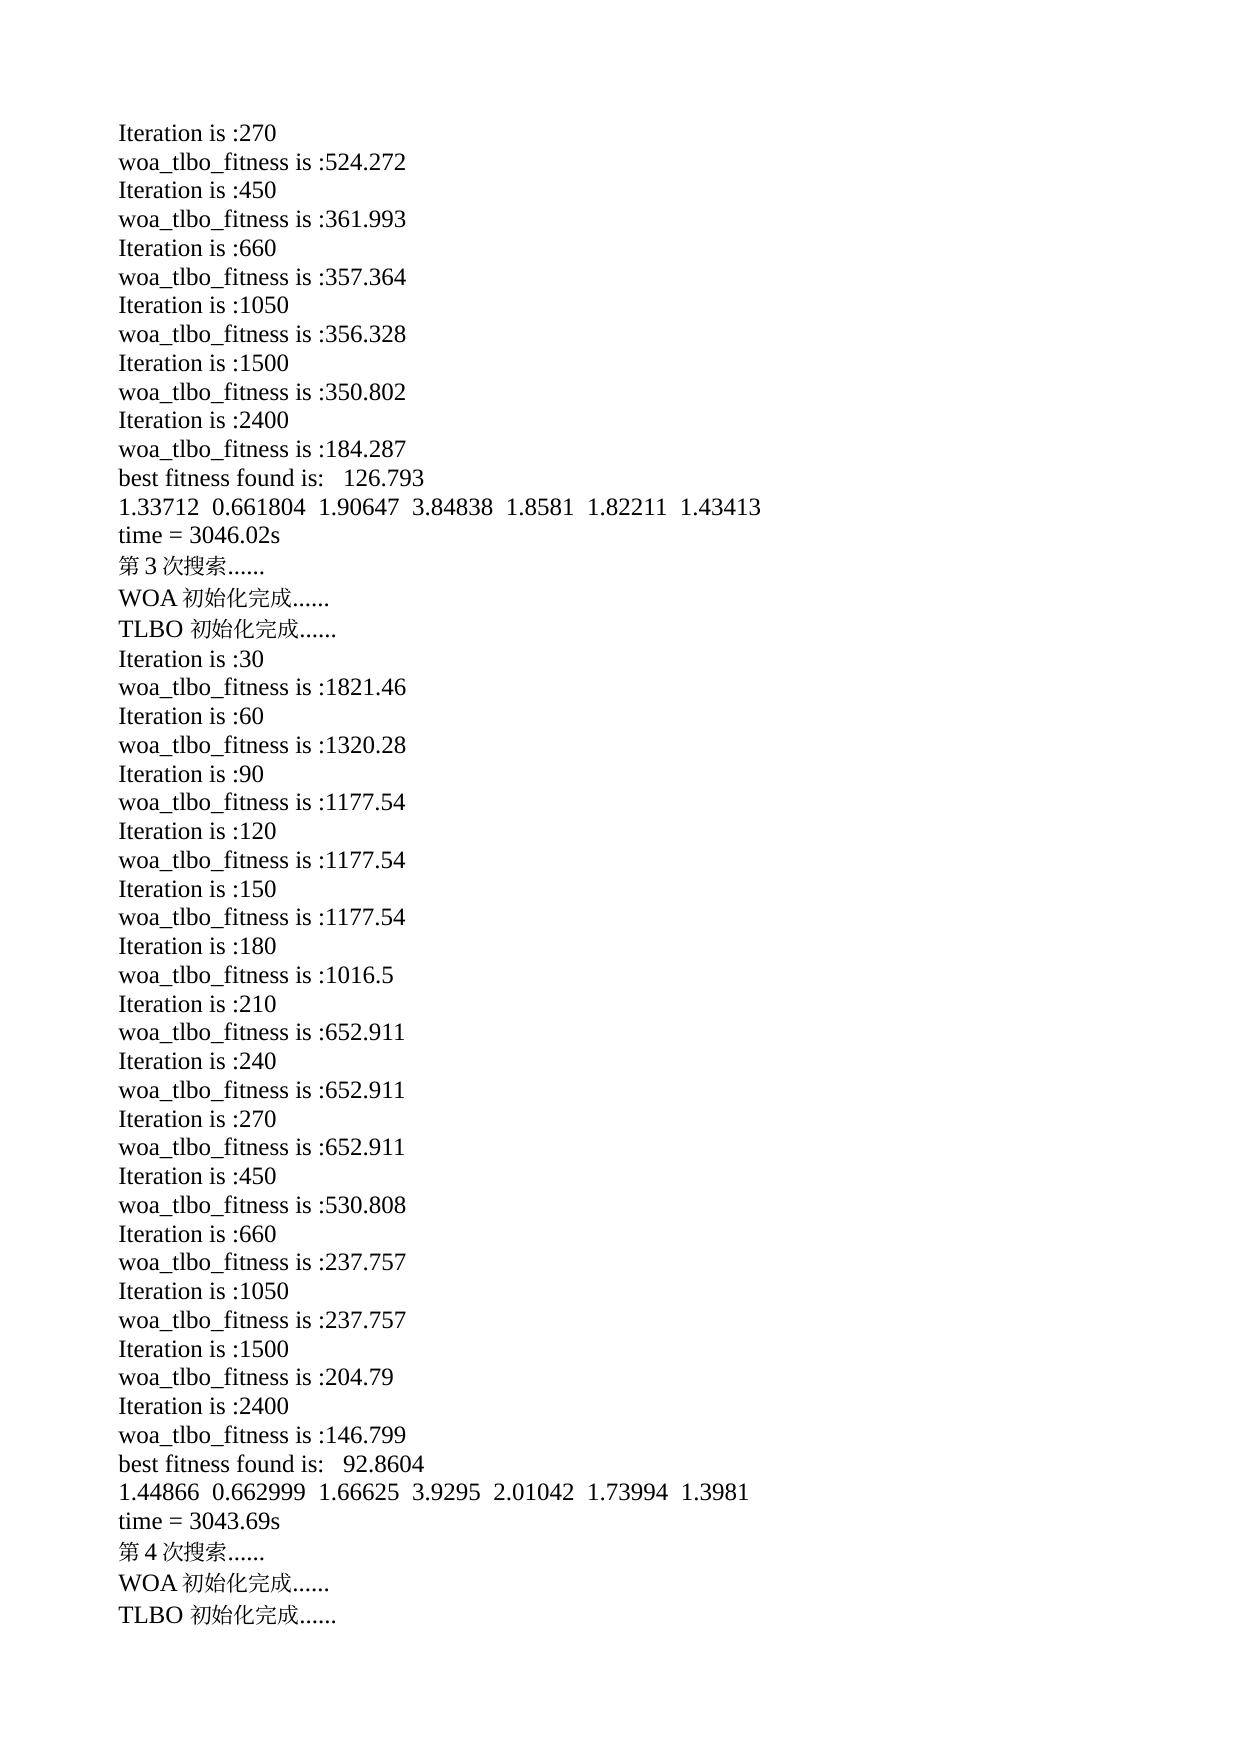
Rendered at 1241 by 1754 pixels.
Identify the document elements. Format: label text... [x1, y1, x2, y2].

text Iteration is :90 [118, 759, 1122, 787]
text Iteration is :660 [118, 233, 1122, 262]
text Iteration is :210 [118, 989, 1122, 1017]
text woa_tlbo_fitness is :652.911 [118, 1075, 1122, 1104]
text woa_tlbo_fitness is :1821.46 [118, 672, 1122, 701]
text time = 3043.69s [118, 1506, 1122, 1535]
text Iteration is :450 [118, 1161, 1122, 1190]
text woa_tlbo_fitness is :356.328 [118, 319, 1122, 348]
text best fitness found is: 126.793 [118, 463, 1122, 492]
text woa_tlbo_fitness is :652.911 [118, 1132, 1122, 1161]
text woa_tlbo_fitness is :1177.54 [118, 845, 1122, 874]
text WOA 初始化完成...... [118, 581, 1122, 612]
text Iteration is :270 [118, 118, 1122, 147]
text woa_tlbo_fitness is :530.808 [118, 1190, 1122, 1219]
text woa_tlbo_fitness is :652.911 [118, 1017, 1122, 1046]
text Iteration is :2400 [118, 406, 1122, 434]
text TLBO 初始化完成...... [118, 612, 1122, 644]
text time = 3046.02s [118, 521, 1122, 549]
text woa_tlbo_fitness is :361.993 [118, 204, 1122, 233]
text woa_tlbo_fitness is :524.272 [118, 147, 1122, 176]
text Iteration is :120 [118, 816, 1122, 845]
text Iteration is :660 [118, 1219, 1122, 1247]
text Iteration is :450 [118, 176, 1122, 204]
text woa_tlbo_fitness is :237.757 [118, 1247, 1122, 1276]
text woa_tlbo_fitness is :1016.5 [118, 960, 1122, 989]
text 1.33712 0.661804 1.90647 3.84838 1.8581 1.82211 1.43413 [118, 492, 1122, 521]
text 第3次搜索...... [118, 549, 1122, 581]
text Iteration is :150 [118, 874, 1122, 902]
text woa_tlbo_fitness is :204.79 [118, 1362, 1122, 1391]
text woa_tlbo_fitness is :1177.54 [118, 902, 1122, 931]
text Iteration is :60 [118, 701, 1122, 730]
text woa_tlbo_fitness is :350.802 [118, 377, 1122, 406]
text Iteration is :1500 [118, 348, 1122, 377]
text 1.44866 0.662999 1.66625 3.9295 2.01042 1.73994 1.3981 [118, 1477, 1122, 1506]
text Iteration is :2400 [118, 1391, 1122, 1420]
text woa_tlbo_fitness is :237.757 [118, 1305, 1122, 1334]
text woa_tlbo_fitness is :357.364 [118, 262, 1122, 291]
text TLBO 初始化完成...... [118, 1598, 1122, 1629]
text Iteration is :180 [118, 931, 1122, 960]
text 第4次搜索...... [118, 1535, 1122, 1566]
text Iteration is :1050 [118, 291, 1122, 319]
text Iteration is :240 [118, 1046, 1122, 1075]
text woa_tlbo_fitness is :184.287 [118, 434, 1122, 463]
text woa_tlbo_fitness is :1320.28 [118, 730, 1122, 759]
text Iteration is :1500 [118, 1334, 1122, 1362]
text best fitness found is: 92.8604 [118, 1449, 1122, 1477]
text Iteration is :270 [118, 1104, 1122, 1132]
text WOA 初始化完成...... [118, 1566, 1122, 1598]
text woa_tlbo_fitness is :146.799 [118, 1420, 1122, 1449]
text woa_tlbo_fitness is :1177.54 [118, 787, 1122, 816]
text Iteration is :1050 [118, 1276, 1122, 1305]
text Iteration is :30 [118, 644, 1122, 672]
